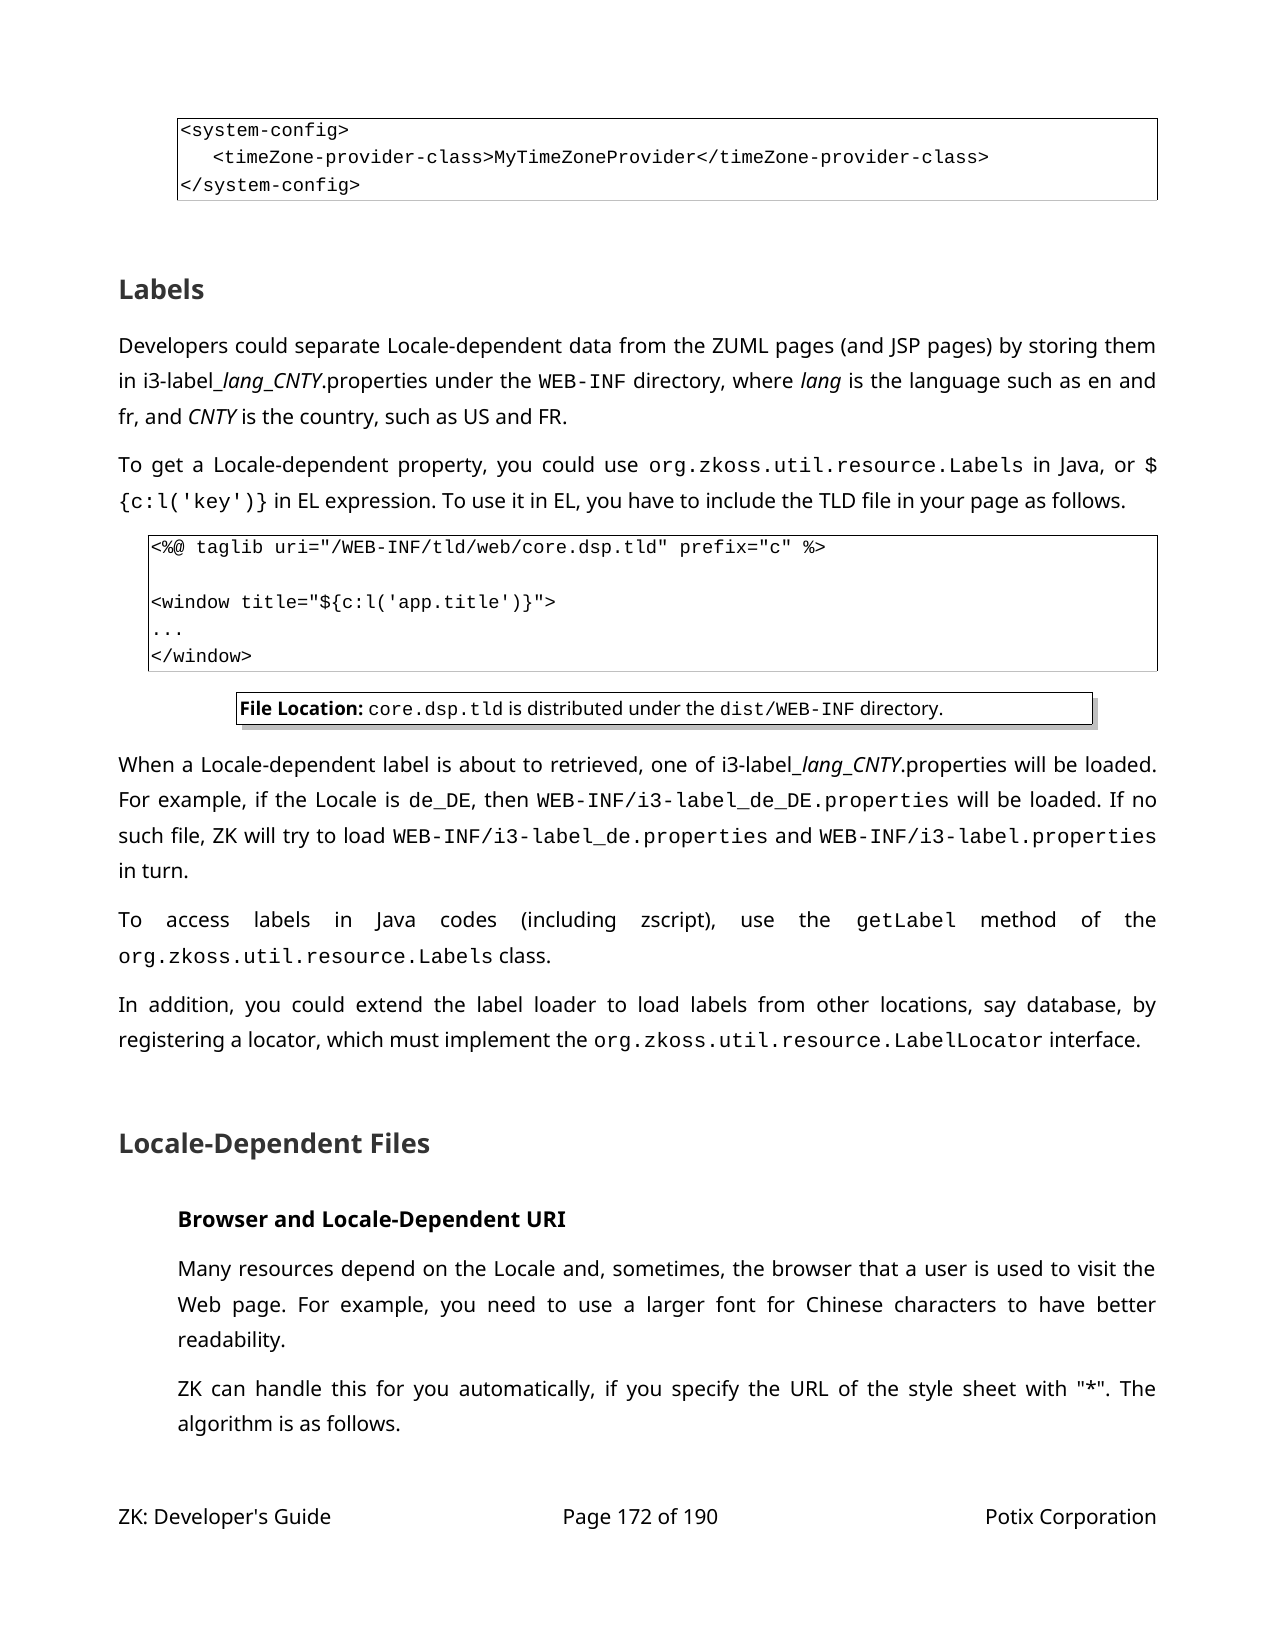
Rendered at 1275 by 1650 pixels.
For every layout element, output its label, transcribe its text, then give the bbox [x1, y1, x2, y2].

text To access labels in Java codes (including zscript), use the getLabel method of the org.zkoss.util.resource.Labels class. [118, 905, 1157, 969]
text <%@ taglib uri="/WEB-INF/tld/web/core.dsp.tld" prefix="c" %> [149, 536, 1157, 559]
text ... [149, 617, 1157, 641]
subtitle Labels [118, 271, 1157, 307]
text ZK can handle this for you automatically, if you specify the URL of the style sheet with "*". The algorithm is as follows. [177, 1374, 1157, 1437]
subtitle Locale-Dependent Files [118, 1125, 1157, 1161]
text </window> [149, 644, 1157, 671]
text <system-config> [178, 119, 1157, 142]
text Developers could separate Locale-dependent data from the ZUML pages (and JSP pages) by storing them in i3-label_lang_CNTY.properties under the WEB-INF directory, where lang is the language such as en and fr, and CNTY is the country, such as US and FR. [118, 331, 1157, 430]
text File Location: core.dsp.tld is distributed under the dist/WEB-INF directory. [237, 693, 1092, 724]
text When a Locale-dependent label is about to retrieved, one of i3-label_lang_CNTY.properties will be loaded. For example, if the Locale is de_DE, then WEB-INF/i3-label_de_DE.properties will be loaded. If no such file, ZK will try to load WEB-INF/i3-label_de.properties and WEB-INF/i3-label.properties in turn. [118, 750, 1157, 885]
text In addition, you could extend the label loader to load labels from other locations, say database, by registering a locator, which must implement the org.zkoss.util.resource.LabelLocator interface. [118, 990, 1157, 1054]
text <timeZone-provider-class>MyTimeZoneProvider</timeZone-provider-class> [178, 145, 1157, 169]
text To get a Locale-dependent property, you could use org.zkoss.util.resource.Labels in Java, or ${c:l('key')} in EL expression. To use it in EL, you have to include the TLD file in your page as follows. [118, 451, 1157, 515]
subtitle Browser and Locale-Dependent URI [177, 1204, 1157, 1234]
text </system-config> [178, 172, 1157, 200]
text Many resources depend on the Locale and, sometimes, the browser that a user is used to visit the Web page. For example, you need to use a larger font for Chinese characters to have better readability. [177, 1254, 1157, 1353]
text <window title="${c:l('app.title')}"> [149, 590, 1157, 614]
